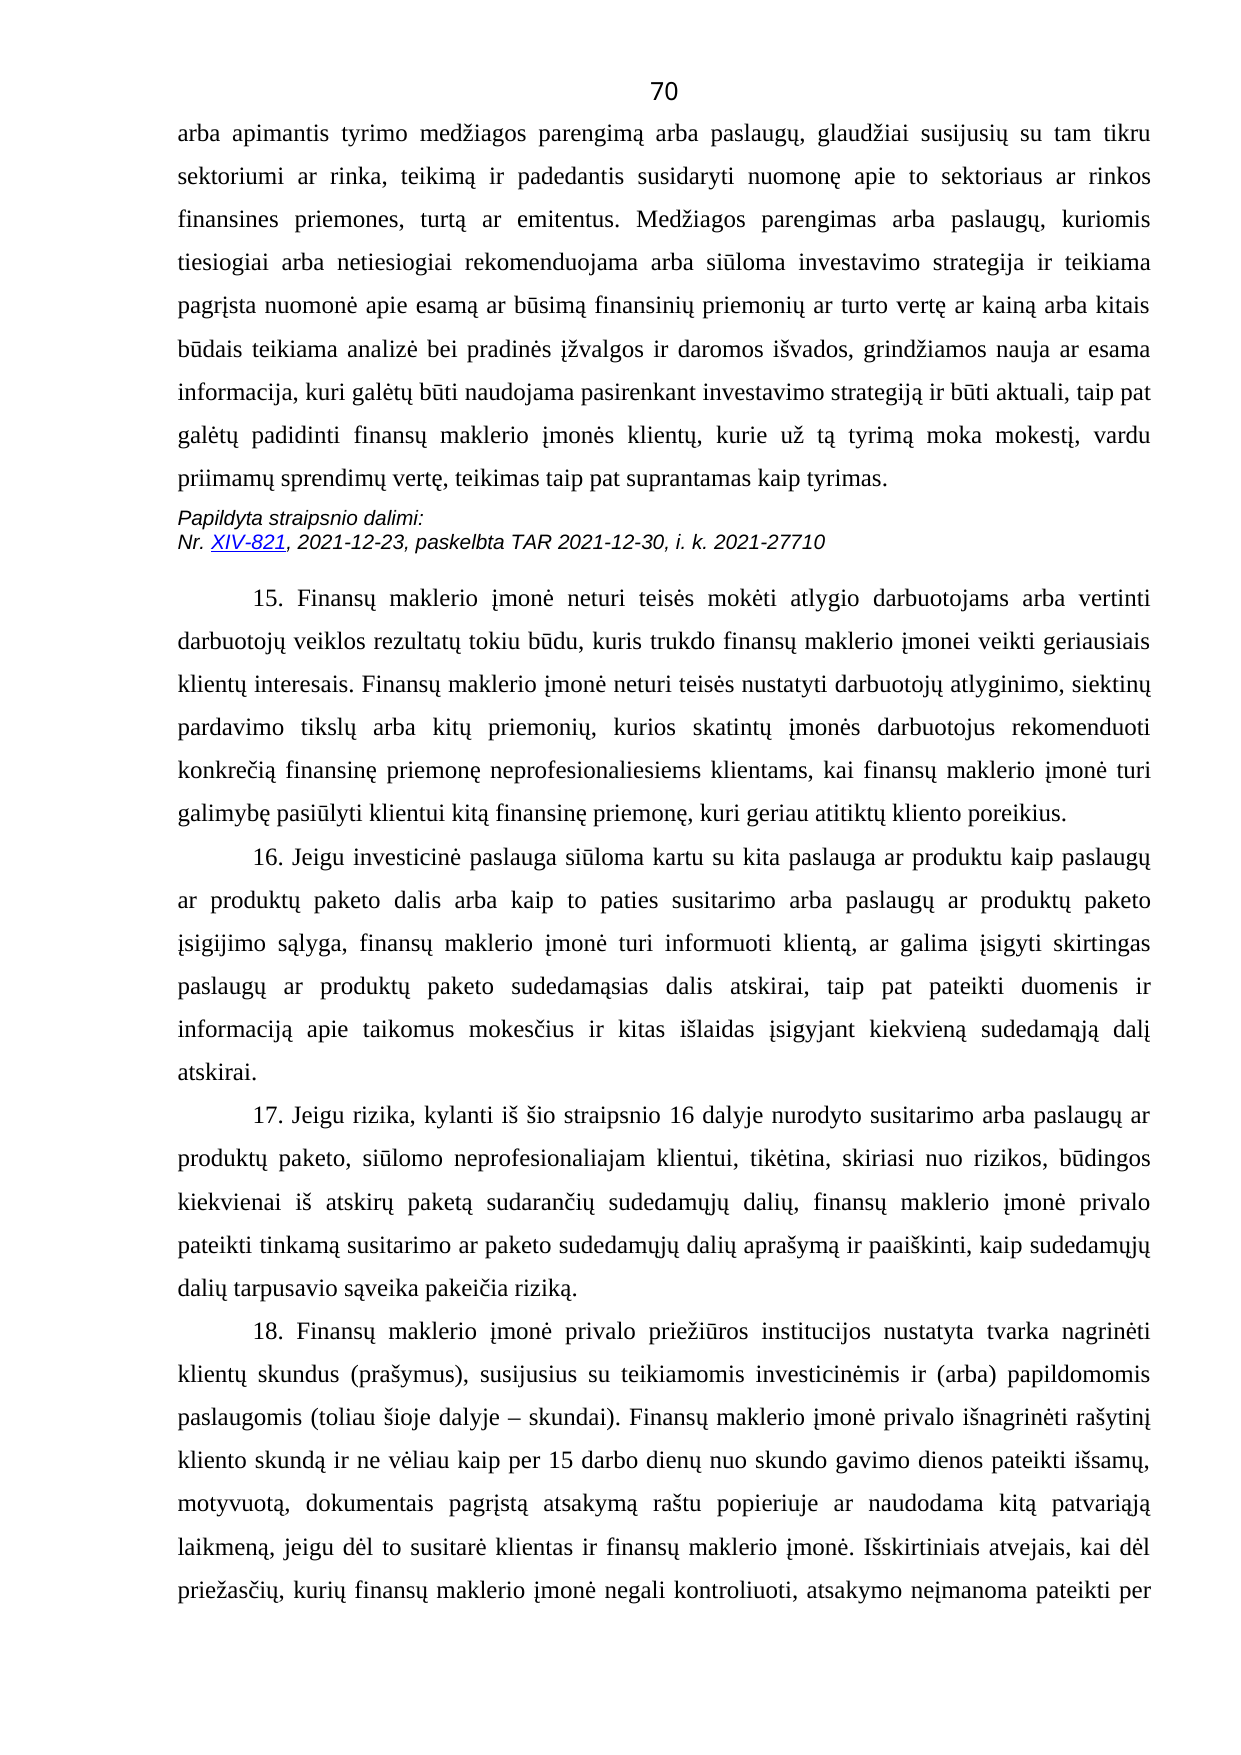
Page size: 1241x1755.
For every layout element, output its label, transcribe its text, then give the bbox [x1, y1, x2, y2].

text 17. Jeigu rizika, kylanti iš šio straipsnio 16 dalyje nurodyto susitarimo arba paslaugų ar produktų paketo, siūlomo neprofesionaliajam klientui, tikėtina, skiriasi nuo rizikos, būdingos kiekvienai iš atskirų paketą sudarančių sudedamųjų dalių, finansų maklerio įmonė privalo pateikti tinkamą susitarimo ar paketo sudedamųjų dalių aprašymą ir paaiškinti, kaip sudedamųjų dalių tarpusavio sąveika pakeičia riziką. [177, 1100, 1152, 1302]
text Nr. XIV-821, 2021-12-23, paskelbta TAR 2021-12-30, i. k. 2021-27710 [177, 530, 1152, 554]
text Papildyta straipsnio dalimi: [177, 506, 1152, 530]
text 15. Finansų maklerio įmonė neturi teisės mokėti atlygio darbuotojams arba vertinti darbuotojų veiklos rezultatų tokiu būdu, kuris trukdo finansų maklerio įmonei veikti geriausiais klientų interesais. Finansų maklerio įmonė neturi teisės nustatyti darbuotojų atlyginimo, siektinų pardavimo tikslų arba kitų priemonių, kurios skatintų įmonės darbuotojus rekomenduoti konkrečią finansinę priemonę neprofesionaliesiems klientams, kai finansų maklerio įmonė turi galimybę pasiūlyti klientui kitą finansinę priemonę, kuri geriau atitiktų kliento poreikius. [177, 583, 1152, 827]
text 18. Finansų maklerio įmonė privalo priežiūros institucijos nustatyta tvarka nagrinėti klientų skundus (prašymus), susijusius su teikiamomis investicinėmis ir (arba) papildomomis paslaugomis (toliau šioje dalyje – skundai). Finansų maklerio įmonė privalo išnagrinėti rašytinį kliento skundą ir ne vėliau kaip per 15 darbo dienų nuo skundo gavimo dienos pateikti išsamų, motyvuotą, dokumentais pagrįstą atsakymą raštu popieriuje ar naudodama kitą patvariąją laikmeną, jeigu dėl to susitarė klientas ir finansų maklerio įmonė. Išskirtiniais atvejais, kai dėl priežasčių, kurių finansų maklerio įmonė negali kontroliuoti, atsakymo neįmanoma pateikti per [177, 1316, 1152, 1603]
text arba apimantis tyrimo medžiagos parengimą arba paslaugų, glaudžiai susijusių su tam tikru sektoriumi ar rinka, teikimą ir padedantis susidaryti nuomonę apie to sektoriaus ar rinkos finansines priemones, turtą ar emitentus. Medžiagos parengimas arba paslaugų, kuriomis tiesiogiai arba netiesiogiai rekomenduojama arba siūloma investavimo strategija ir teikiama pagrįsta nuomonė apie esamą ar būsimą finansinių priemonių ar turto vertę ar kainą arba kitais būdais teikiama analizė bei pradinės įžvalgos ir daromos išvados, grindžiamos nauja ar esama informacija, kuri galėtų būti naudojama pasirenkant investavimo strategiją ir būti aktuali, taip pat galėtų padidinti finansų maklerio įmonės klientų, kurie už tą tyrimą moka mokestį, vardu priimamų sprendimų vertę, teikimas taip pat suprantamas kaip tyrimas. [177, 118, 1152, 492]
text 16. Jeigu investicinė paslauga siūloma kartu su kita paslauga ar produktu kaip paslaugų ar produktų paketo dalis arba kaip to paties susitarimo arba paslaugų ar produktų paketo įsigijimo sąlyga, finansų maklerio įmonė turi informuoti klientą, ar galima įsigyti skirtingas paslaugų ar produktų paketo sudedamąsias dalis atskirai, taip pat pateikti duomenis ir informaciją apie taikomus mokesčius ir kitas išlaidas įsigyjant kiekvieną sudedamąją dalį atskirai. [177, 842, 1152, 1086]
